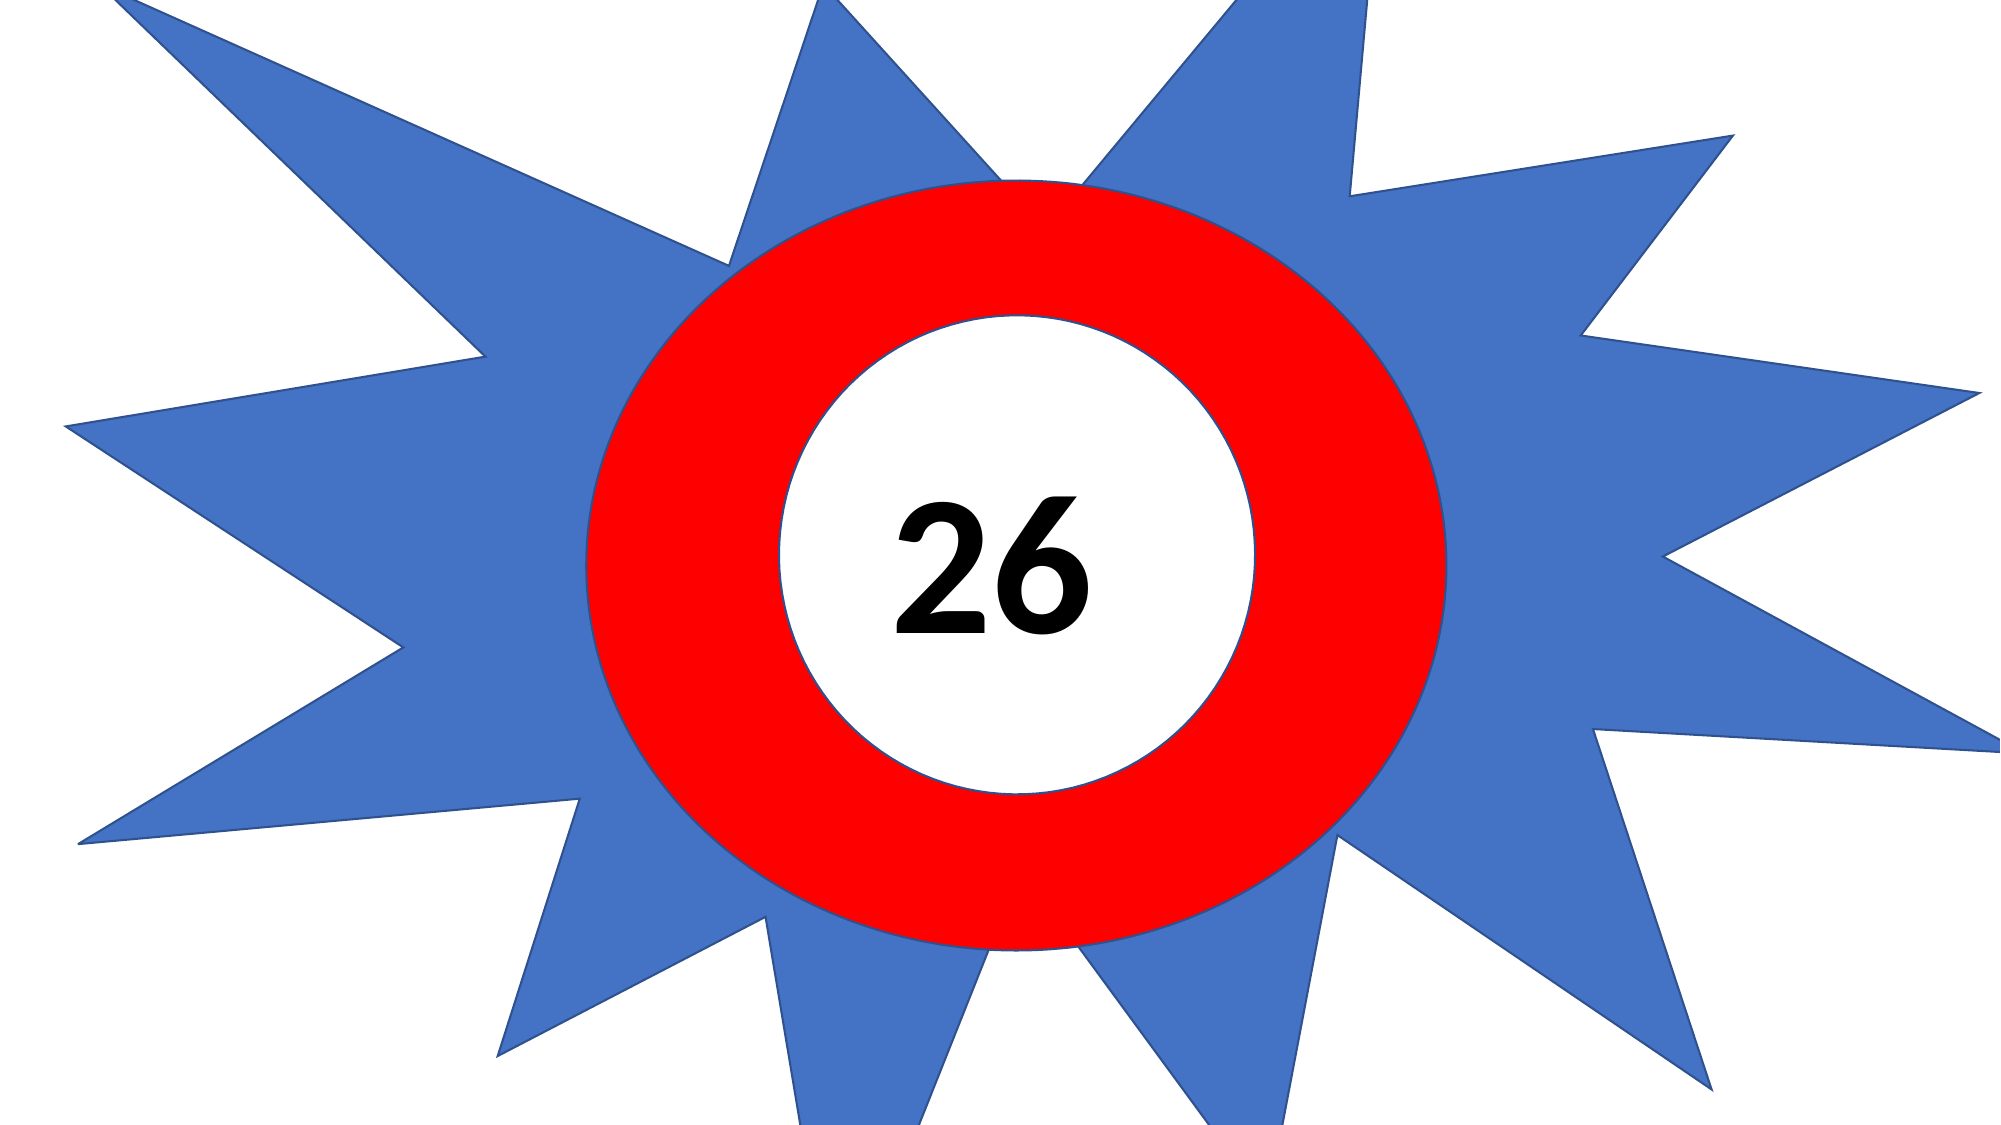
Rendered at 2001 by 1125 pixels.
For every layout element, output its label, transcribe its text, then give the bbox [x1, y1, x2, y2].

picture [1664, 523, 1729, 591]
picture [920, 947, 1208, 1125]
picture [1582, 143, 1729, 356]
text_box 26 [875, 426, 1193, 684]
picture [271, 0, 817, 265]
text_box [65, 0, 2000, 1125]
picture [271, 151, 483, 392]
picture [1350, 0, 1729, 196]
picture [1283, 730, 1729, 1125]
picture [839, 0, 1235, 184]
picture [271, 799, 800, 1125]
picture [271, 562, 402, 726]
